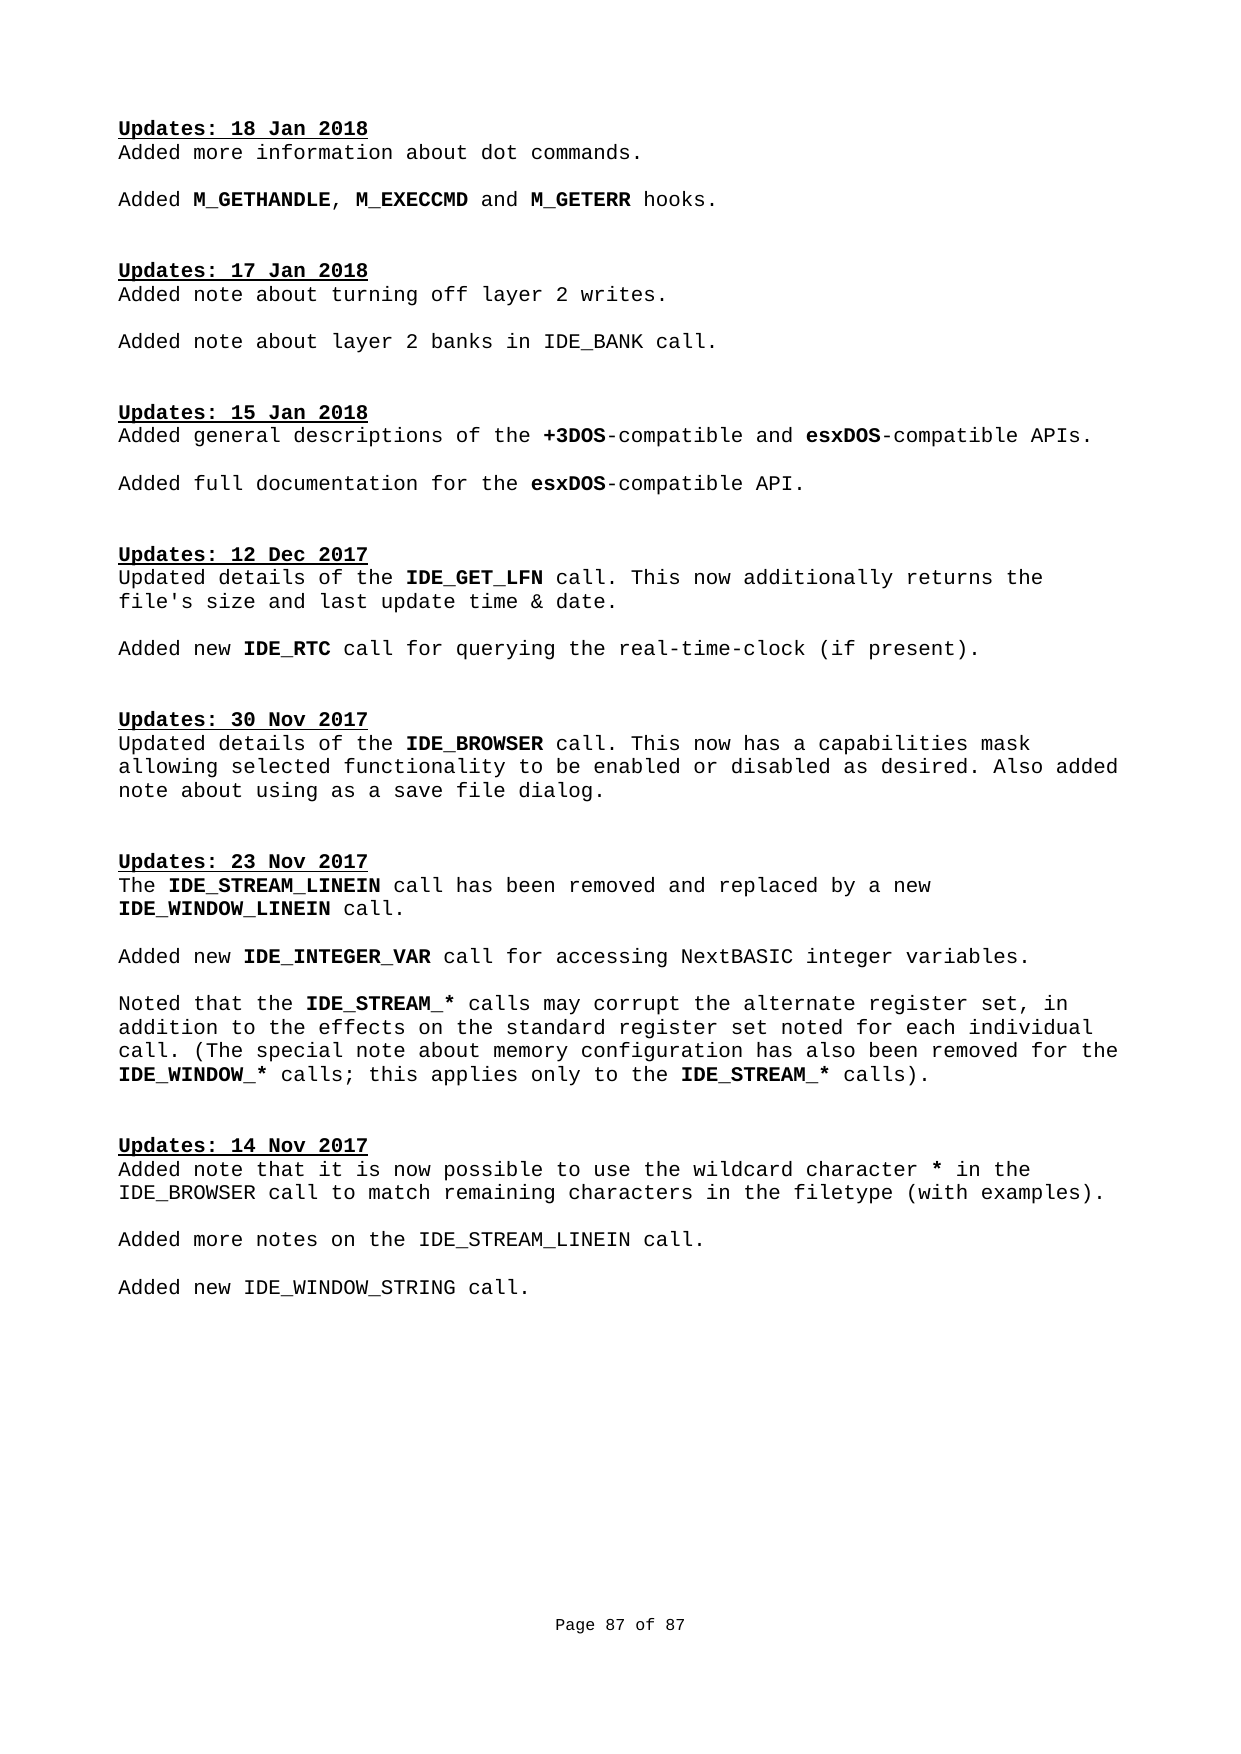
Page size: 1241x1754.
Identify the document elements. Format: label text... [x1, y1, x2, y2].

text Updates: 30 Nov 2017 [118, 709, 1122, 733]
text The IDE_STREAM_LINEIN call has been removed and replaced by a new IDE_WINDOW_LINEIN call. [118, 875, 1122, 922]
text Added new IDE_RTC call for querying the real-time-clock (if present). [118, 638, 1122, 662]
text Added more notes on the IDE_STREAM_LINEIN call. [118, 1229, 1122, 1253]
text Added note about layer 2 banks in IDE_BANK call. [118, 331, 1122, 354]
text Added new IDE_WINDOW_STRING call. [118, 1277, 1122, 1300]
text Updates: 15 Jan 2018 [118, 402, 1122, 426]
text Added M_GETHANDLE, M_EXECCMD and M_GETERR hooks. [118, 189, 1122, 213]
text Added full documentation for the esxDOS-compatible API. [118, 473, 1122, 496]
text Added more information about dot commands. [118, 142, 1122, 165]
text Updates: 18 Jan 2018 [118, 118, 1122, 142]
text Noted that the IDE_STREAM_* calls may corrupt the alternate register set, in addition to the effects on the standard register set noted for each individual call. (The special note about memory configuration has also been removed for the IDE_WINDOW_* calls; this applies only to the IDE_STREAM_* calls). [118, 993, 1122, 1088]
text Added new IDE_INTEGER_VAR call for accessing NextBASIC integer variables. [118, 946, 1122, 969]
text Updates: 23 Nov 2017 [118, 851, 1122, 875]
text Added note about turning off layer 2 writes. [118, 284, 1122, 307]
text Updated details of the IDE_GET_LFN call. This now additionally returns the file's size and last update time & date. [118, 567, 1122, 615]
text Added note that it is now possible to use the wildcard character * in the IDE_BROWSER call to match remaining characters in the filetype (with examples). [118, 1158, 1122, 1206]
text Updates: 17 Jan 2018 [118, 260, 1122, 284]
text Updated details of the IDE_BROWSER call. This now has a capabilities mask allowing selected functionality to be enabled or disabled as desired. Also added note about using as a save file dialog. [118, 733, 1122, 804]
text Updates: 14 Nov 2017 [118, 1135, 1122, 1158]
text Added general descriptions of the +3DOS-compatible and esxDOS-compatible APIs. [118, 426, 1122, 449]
text Updates: 12 Dec 2017 [118, 544, 1122, 567]
